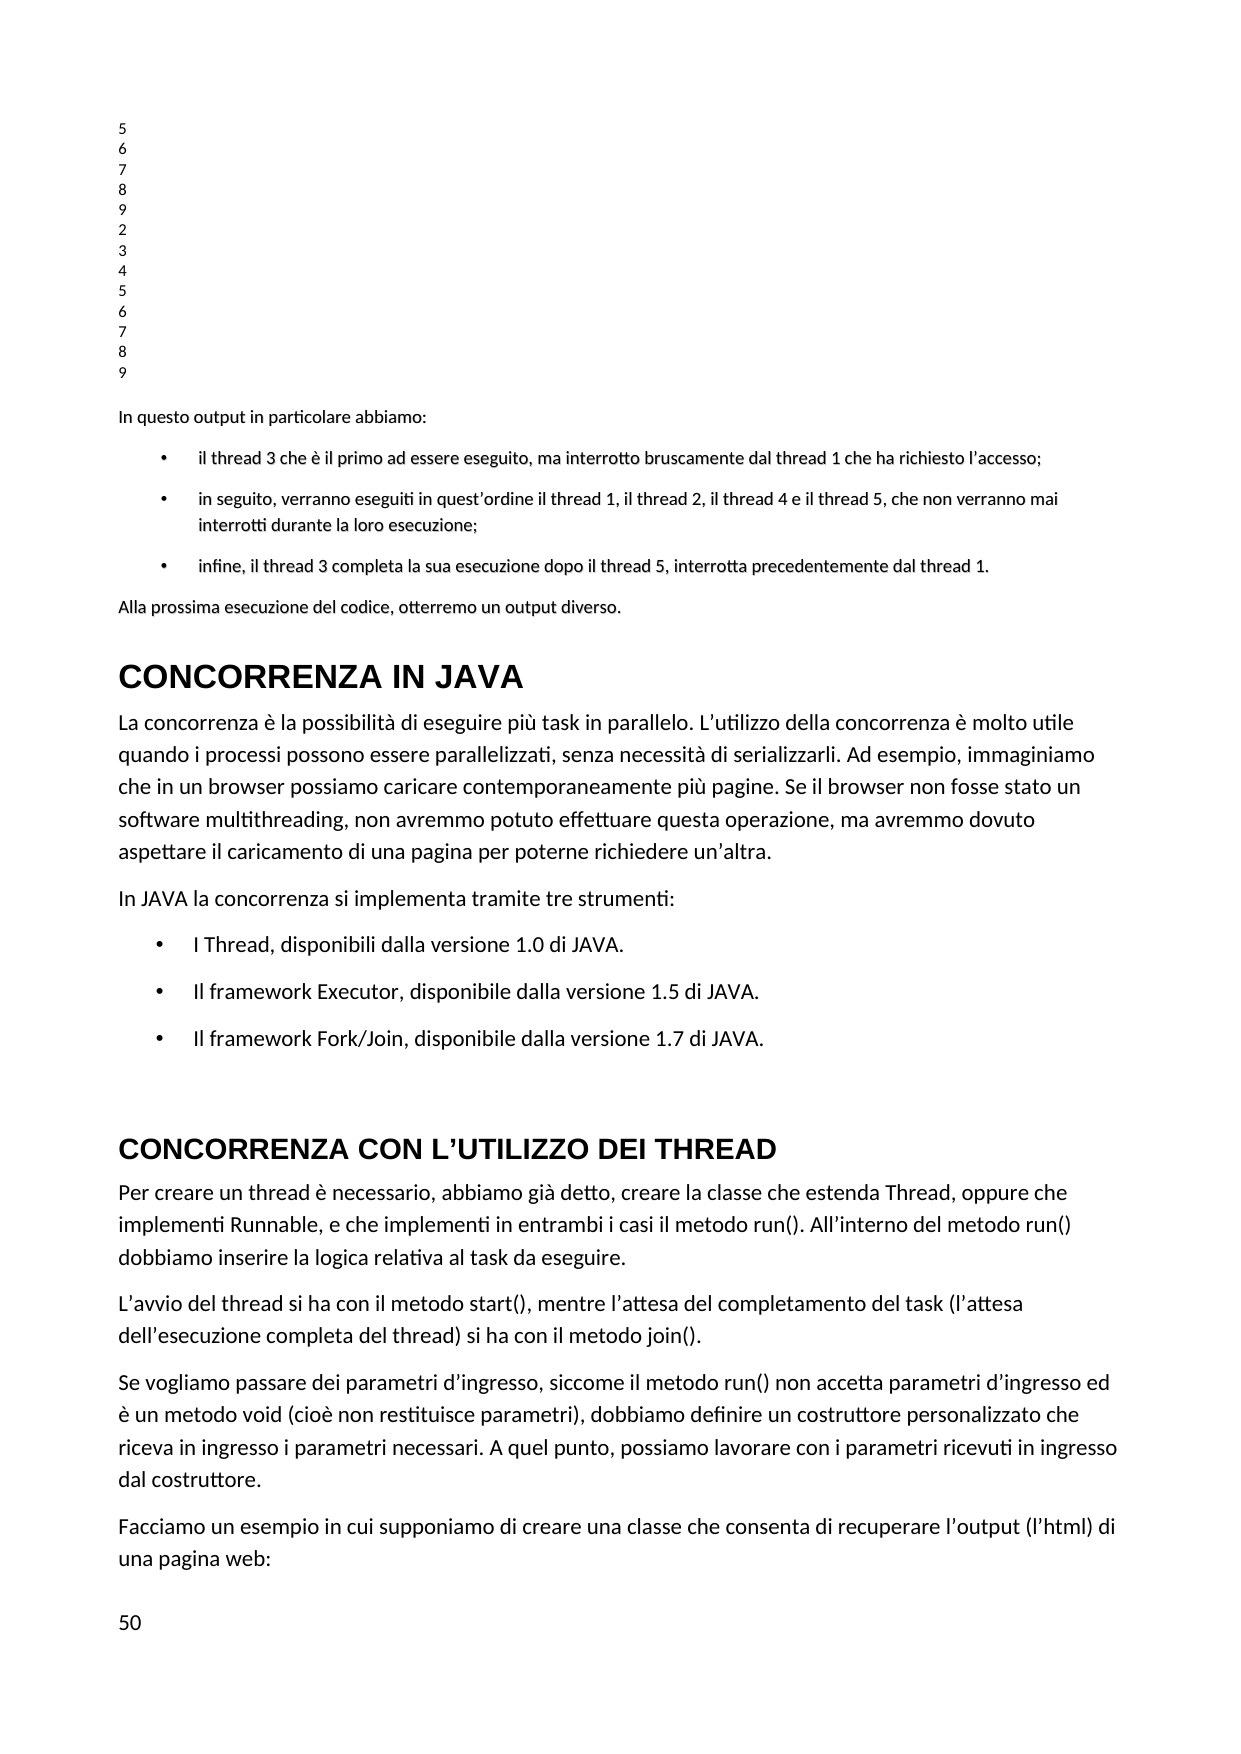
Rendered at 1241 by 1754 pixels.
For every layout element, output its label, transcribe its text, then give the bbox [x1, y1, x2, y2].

text L’avvio del thread si ha con il metodo start(), mentre l’attesa del completamento del task (l’attesa dell’esecuzione completa del thread) si ha con il metodo join(). [118, 1289, 1122, 1350]
text In JAVA la concorrenza si implementa tramite tre strumenti: [118, 884, 1122, 912]
text La concorrenza è la possibilità di eseguire più task in parallelo. L’utilizzo della concorrenza è molto utile quando i processi possono essere parallelizzati, senza necessità di serializzarli. Ad esempio, immaginiamo che in un browser possiamo caricare contemporaneamente più pagine. Se il browser non fosse stato un software multithreading, non avremmo potuto effettuare questa operazione, ma avremmo dovuto aspettare il caricamento di una pagina per poterne richiedere un’altra. [118, 708, 1122, 865]
subtitle CONCORRENZA IN JAVA [118, 657, 1122, 696]
text 5 [118, 118, 1122, 138]
text 9 [118, 362, 1122, 382]
list in seguito, verranno eseguiti in quest’ordine il thread 1, il thread 2, il thread 4 e il thread 5, che non verranno mai interrotti durante la loro esecuzione; [161, 487, 1122, 536]
text Se vogliamo passare dei parametri d’ingresso, siccome il metodo run() non accetta parametri d’ingresso ed è un metodo void (cioè non restituisce parametri), dobbiamo definire un costruttore personalizzato che riceva in ingresso i parametri necessari. A quel punto, possiamo lavorare con i parametri ricevuti in ingresso dal costruttore. [118, 1368, 1122, 1493]
list infine, il thread 3 completa la sua esecuzione dopo il thread 5, interrotta precedentemente dal thread 1. [161, 554, 1122, 577]
text 7 [118, 159, 1122, 179]
text 4 [118, 260, 1122, 281]
text 9 [118, 199, 1122, 220]
text Facciamo un esempio in cui supponiamo di creare una classe che consenta di recuperare l’output (l’html) di una pagina web: [118, 1512, 1122, 1572]
text In questo output in particolare abbiamo: [118, 405, 1122, 428]
list il thread 3 che è il primo ad essere eseguito, ma interrotto bruscamente dal thread 1 che ha richiesto l’accesso; [161, 446, 1122, 469]
text 2 [118, 220, 1122, 240]
list Il framework Executor, disponibile dalla versione 1.5 di JAVA. [156, 977, 1122, 1005]
text 6 [118, 301, 1122, 321]
list I Thread, disponibili dalla versione 1.0 di JAVA. [156, 930, 1122, 958]
text Alla prossima esecuzione del codice, otterremo un output diverso. [118, 595, 1122, 618]
text 8 [118, 342, 1122, 362]
subtitle CONCORRENZA CON L’UTILIZZO DEI THREAD [118, 1132, 1122, 1166]
text Per creare un thread è necessario, abbiamo già detto, creare la classe che estenda Thread, oppure che implementi Runnable, e che implementi in entrambi i casi il metodo run(). All’interno del metodo run() dobbiamo inserire la logica relativa al task da eseguire. [118, 1178, 1122, 1271]
text 8 [118, 179, 1122, 199]
text 3 [118, 240, 1122, 260]
text 5 [118, 281, 1122, 301]
list Il framework Fork/Join, disponibile dalla versione 1.7 di JAVA. [156, 1024, 1122, 1052]
text 7 [118, 321, 1122, 342]
text 6 [118, 138, 1122, 159]
